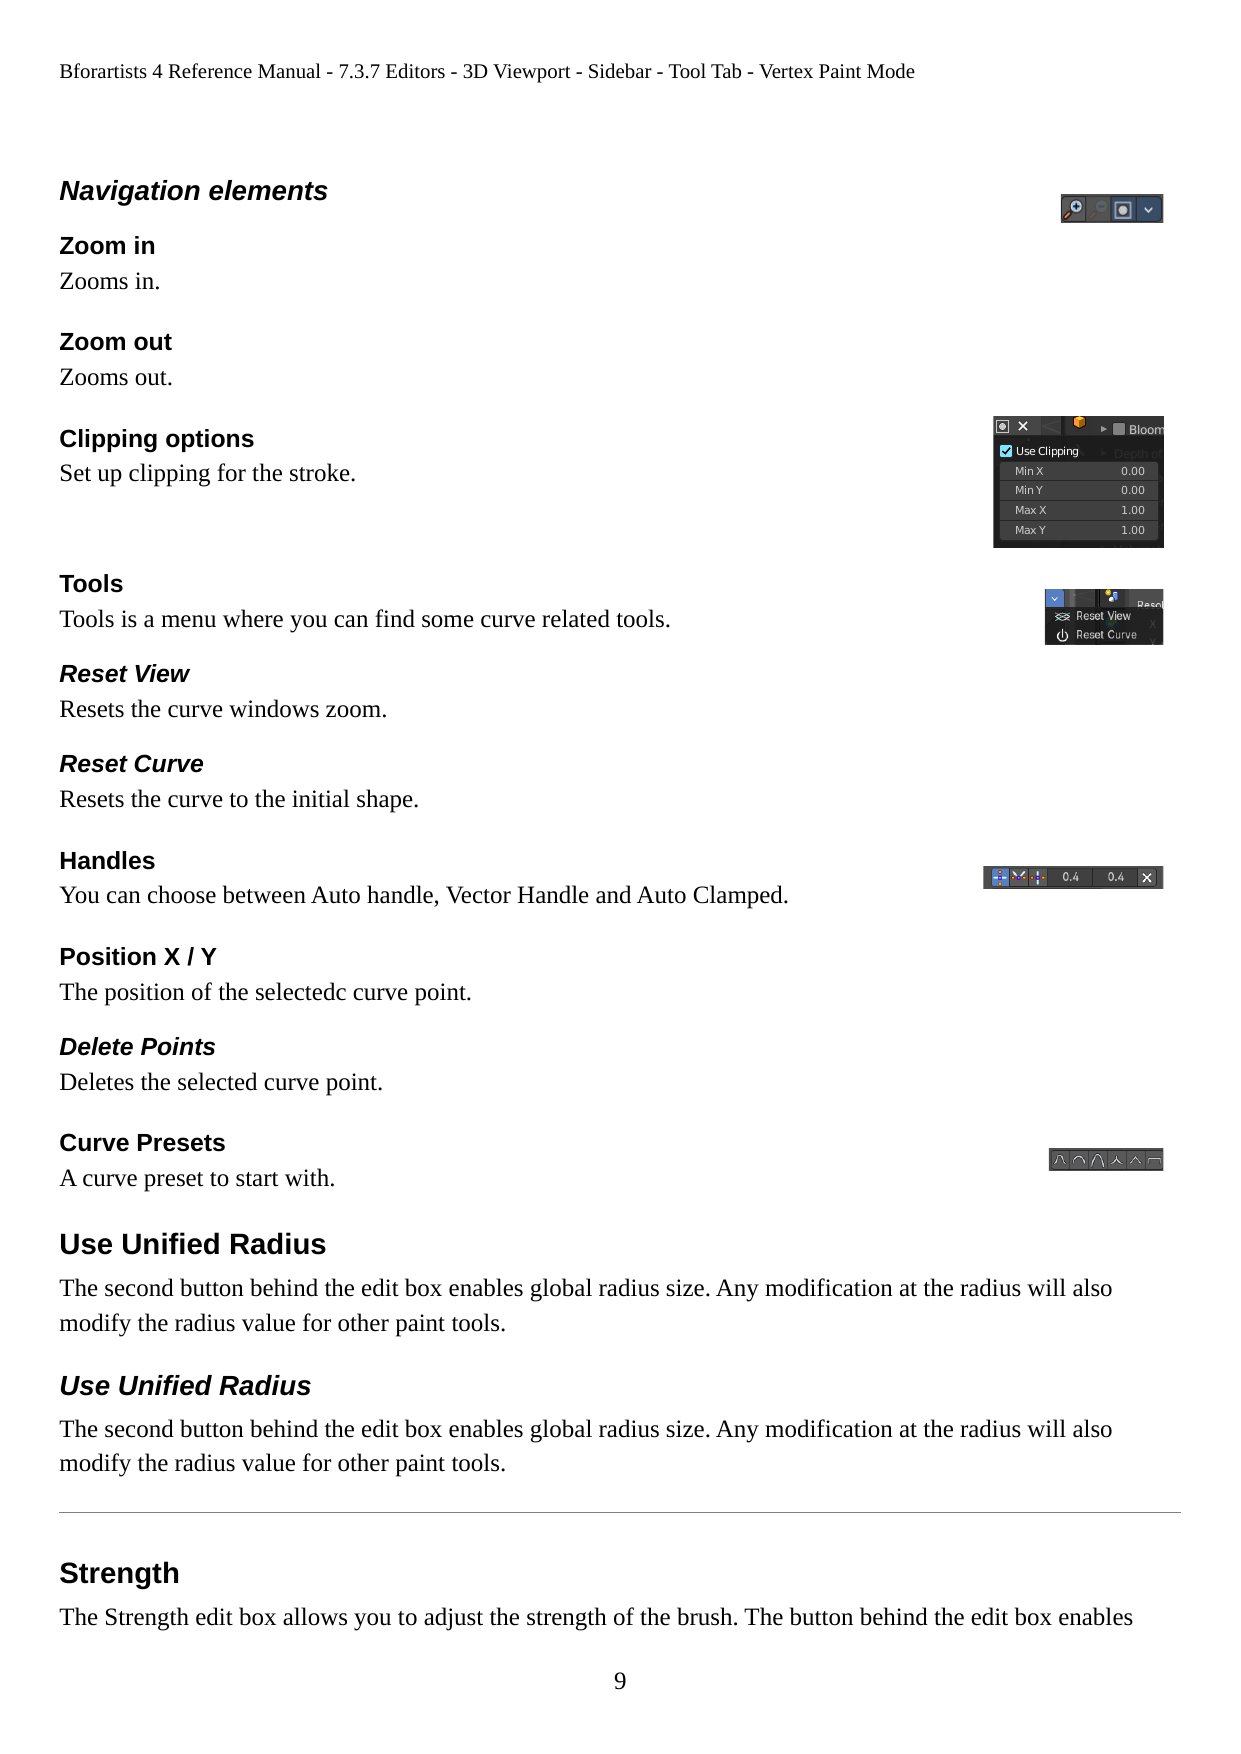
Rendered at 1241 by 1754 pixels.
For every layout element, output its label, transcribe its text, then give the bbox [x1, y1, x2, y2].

text A curve preset to start with. [59, 1163, 1181, 1192]
text Zooms out. [59, 362, 1181, 391]
picture [1044, 589, 1164, 645]
subtitle Navigation elements [59, 174, 1181, 206]
text The second button behind the edit box enables global radius size. Any modification at the radius will also modify the radius value for other paint tools. [59, 1273, 1181, 1336]
text The Strength edit box allows you to adjust the strength of the brush. The button behind the edit box enables [59, 1602, 1181, 1631]
text Resets the curve to the initial shape. [59, 784, 1181, 813]
subtitle Position X / Y [59, 942, 1181, 971]
subtitle Tools [59, 569, 1181, 598]
subtitle [1164, 424, 1181, 452]
subtitle Use Unified Radius [59, 1227, 1181, 1261]
subtitle Delete Points [59, 1032, 1181, 1061]
subtitle Curve Presets [59, 1128, 1181, 1157]
text Resets the curve windows zoom. [59, 694, 1181, 723]
subtitle Handles [59, 846, 1181, 874]
subtitle Clipping options [59, 424, 993, 452]
picture [1060, 194, 1164, 223]
subtitle Reset Curve [59, 749, 1181, 778]
picture [993, 416, 1164, 548]
picture [983, 866, 1164, 889]
text The second button behind the edit box enables global radius size. Any modification at the radius will also modify the radius value for other paint tools. [59, 1414, 1181, 1477]
subtitle Use Unified Radius [59, 1369, 1181, 1401]
text Deletes the selected curve point. [59, 1067, 1181, 1096]
subtitle Reset View [59, 659, 1181, 688]
subtitle Zoom in [59, 231, 1181, 259]
picture [1048, 1148, 1164, 1171]
text Zooms in. [59, 266, 1181, 294]
text You can choose between Auto handle, Vector Handle and Auto Clamped. [59, 881, 1181, 909]
subtitle Strength [59, 1556, 1181, 1590]
text The position of the selectedc curve point. [59, 977, 1181, 1006]
subtitle Zoom out [59, 327, 1181, 356]
text Set up clipping for the stroke. [59, 458, 993, 487]
text Tools is a menu where you can find some curve related tools. [59, 604, 1044, 633]
